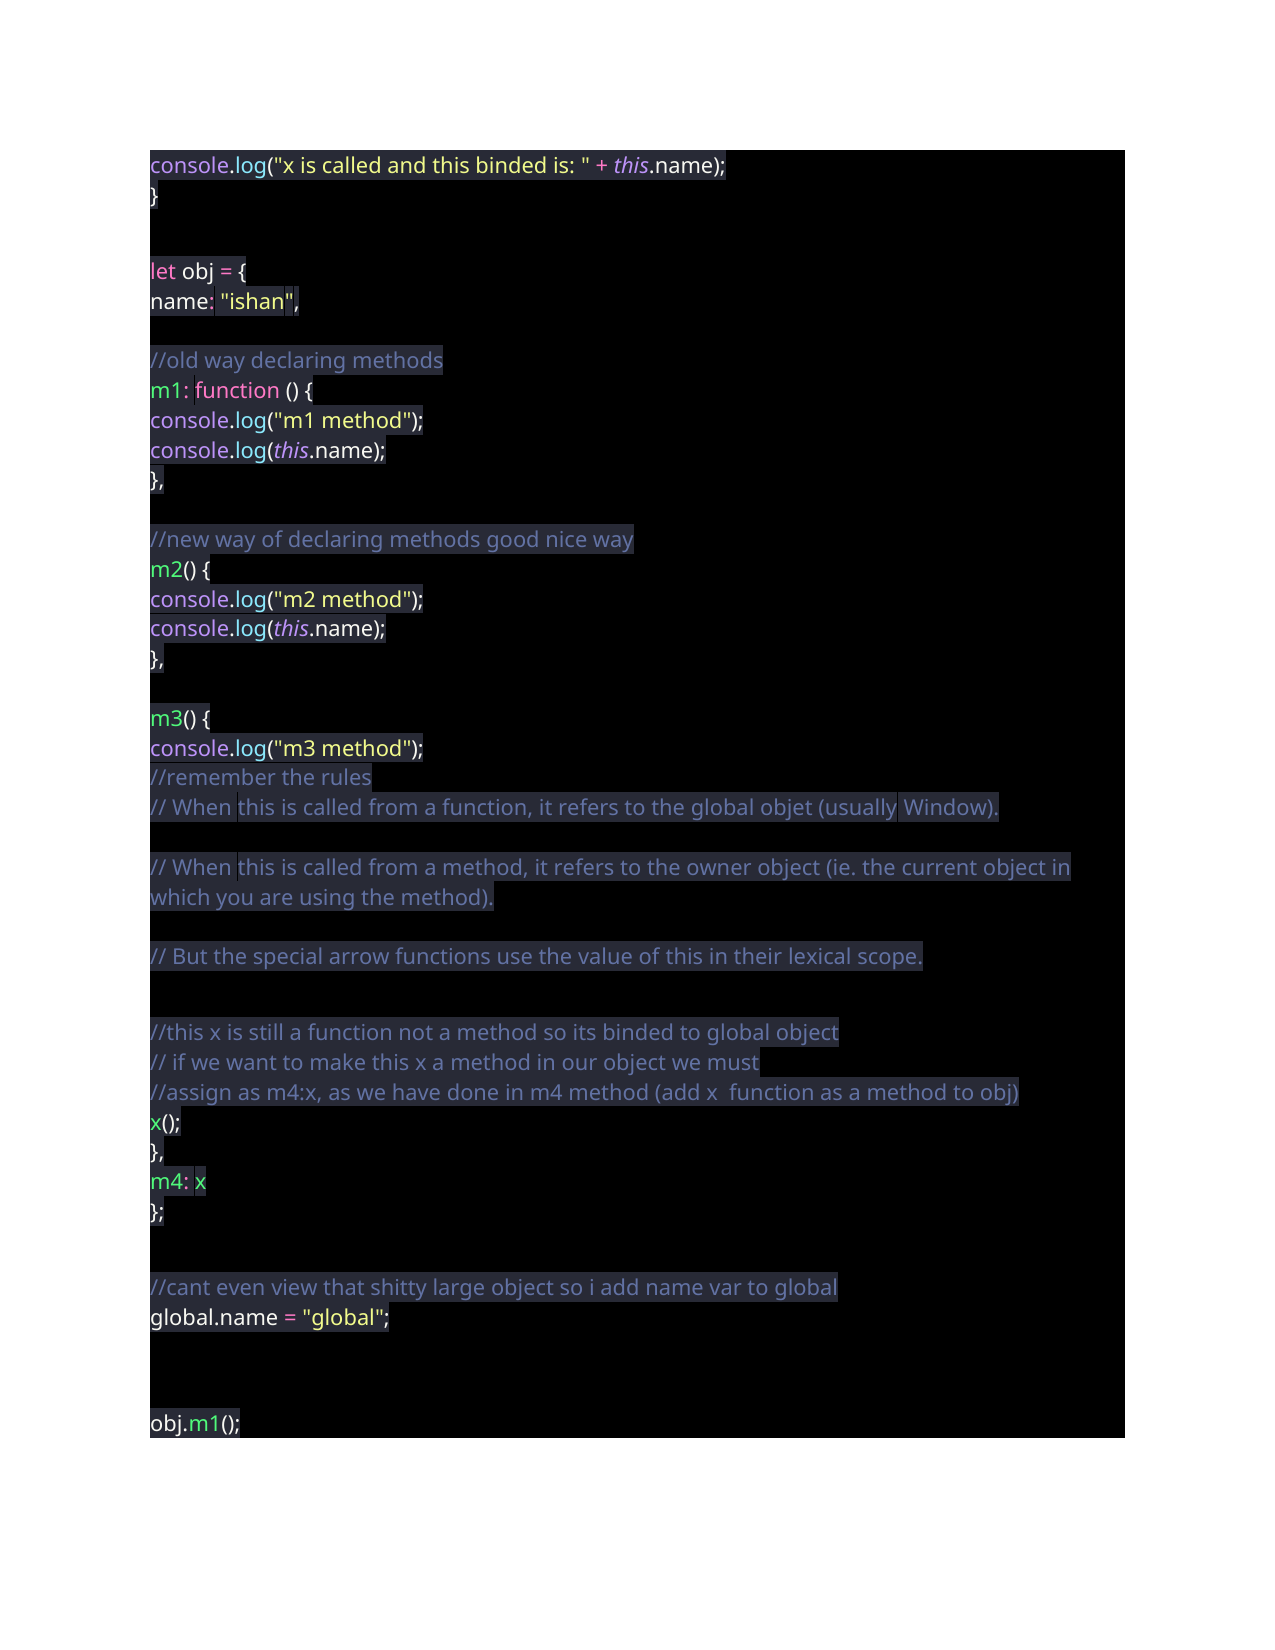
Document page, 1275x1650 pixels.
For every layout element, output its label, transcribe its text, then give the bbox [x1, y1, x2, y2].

text }, [150, 464, 1125, 494]
text let obj = { [150, 256, 1125, 286]
text obj.m1(); [150, 1408, 1125, 1438]
text }; [150, 1196, 1125, 1226]
text } [150, 180, 1125, 209]
text //remember the rules [150, 762, 1125, 792]
text m2() { [150, 554, 1125, 584]
text m4: x [150, 1166, 1125, 1196]
text console.log("m1 method"); [150, 405, 1125, 435]
text console.log("m2 method"); [150, 584, 1125, 613]
text console.log("x is called and this binded is: " + this.name); [150, 150, 1125, 180]
text console.log("m3 method"); [150, 733, 1125, 762]
text global.name = "global"; [150, 1302, 1125, 1332]
text console.log(this.name); [150, 435, 1125, 464]
text x(); [150, 1106, 1125, 1136]
text name: "ishan", [150, 286, 1125, 316]
text //this x is still a function not a method so its binded to global object [150, 1017, 1125, 1047]
text // When this is called from a method, it refers to the owner object (ie. the current object in which you are using the method). [150, 852, 1125, 911]
text console.log(this.name); [150, 613, 1125, 643]
text // When this is called from a function, it refers to the global objet (usually Window). [150, 792, 1125, 822]
text m1: function () { [150, 375, 1125, 405]
text //cant even view that shitty large object so i add name var to global [150, 1272, 1125, 1302]
text // if we want to make this x a method in our object we must [150, 1047, 1125, 1077]
text // But the special arrow functions use the value of this in their lexical scope. [150, 941, 1125, 971]
text //assign as m4:x, as we have done in m4 method (add x function as a method to obj) [150, 1077, 1125, 1106]
text m3() { [150, 703, 1125, 733]
text }, [150, 643, 1125, 673]
text }, [150, 1136, 1125, 1166]
text //new way of declaring methods good nice way [150, 524, 1125, 554]
text //old way declaring methods [150, 345, 1125, 375]
